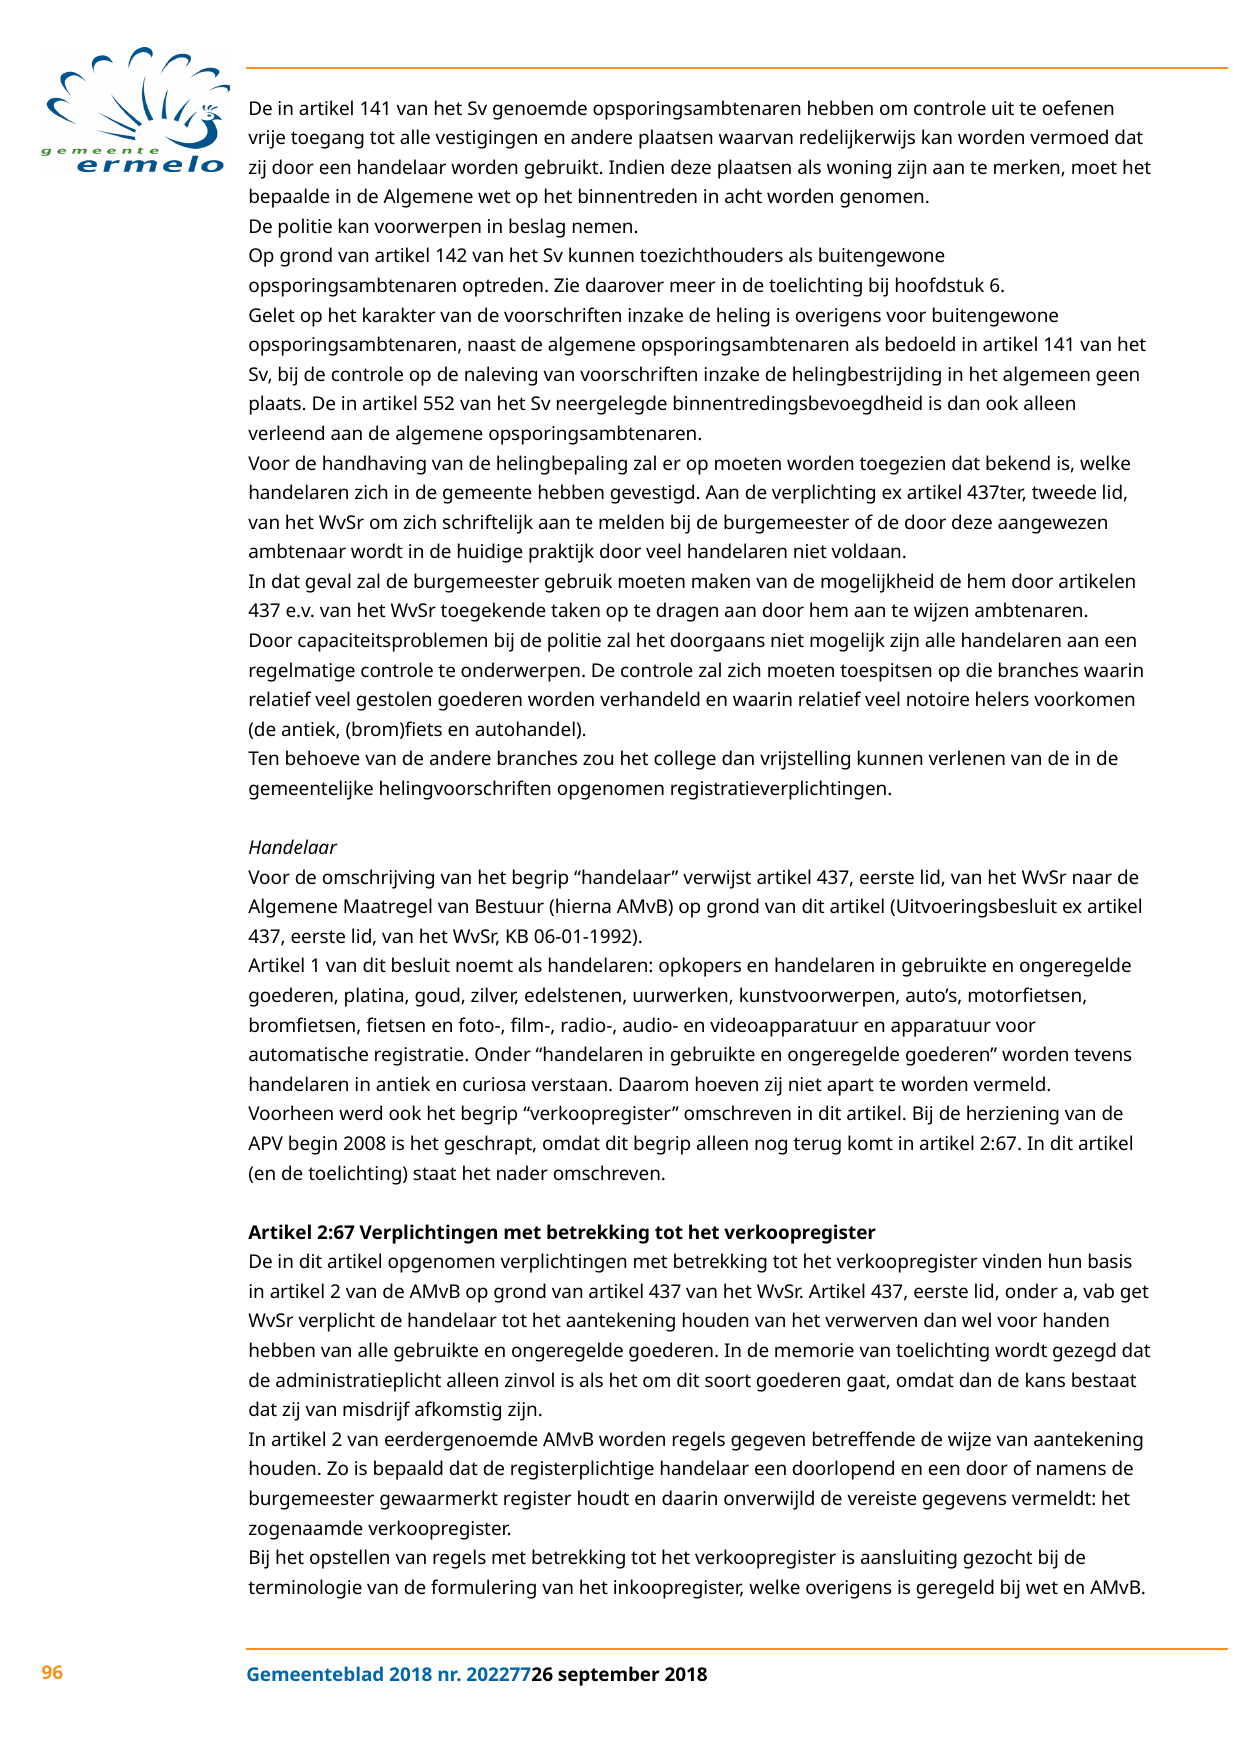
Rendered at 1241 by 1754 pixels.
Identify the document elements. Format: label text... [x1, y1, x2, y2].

picture [41, 47, 231, 172]
text Gelet op het karakter van de voorschriften inzake de heling is overigens voor buitengewone opsporingsambtenaren, naast de algemene opsporingsambtenaren als bedoeld in artikel 141 van het Sv, bij de controle op de naleving van voorschriften inzake de helingbestrijding in het algemeen geen plaats. De in artikel 552 van het Sv neergelegde binnentredingsbevoegdheid is dan ook alleen verleend aan de algemene opsporingsambtenaren. [248, 302, 1152, 446]
text Op grond van artikel 142 van het Sv kunnen toezichthouders als buitengewone opsporingsambtenaren optreden. Zie daarover meer in de toelichting bij hoofdstuk 6. [248, 243, 1152, 298]
text Voor de omschrijving van het begrip “handelaar” verwijst artikel 437, eerste lid, van het WvSr naar de Algemene Maatregel van Bestuur (hierna AMvB) op grond van dit artikel (Uitvoeringsbesluit ex artikel 437, eerste lid, van het WvSr, KB 06-01-1992). [248, 864, 1152, 949]
text Bij het opstellen van regels met betrekking tot het verkoopregister is aansluiting gezocht bij de terminologie van de formulering van het inkoopregister, welke overigens is geregeld bij wet en AMvB. [248, 1544, 1152, 1600]
text De in dit artikel opgenomen verplichtingen met betrekking tot het verkoopregister vinden hun basis in artikel 2 van de AMvB op grond van artikel 437 van het WvSr. Artikel 437, eerste lid, onder a, vab get WvSr verplicht de handelaar tot het aantekening houden van het verwerven dan wel voor handen hebben van alle gebruikte en ongeregelde goederen. In de memorie van toelichting wordt gezegd dat de administratieplicht alleen zinvol is als het om dit soort goederen gaat, omdat dan de kans bestaat dat zij van misdrijf afkomstig zijn. [248, 1248, 1152, 1422]
text In dat geval zal de burgemeester gebruik moeten maken van de mogelijkheid de hem door artikelen 437 e.v. van het WvSr toegekende taken op te dragen aan door hem aan te wijzen ambtenaren. [248, 568, 1152, 623]
text In artikel 2 van eerdergenoemde AMvB worden regels gegeven betreffende de wijze van aantekening houden. Zo is bepaald dat de registerplichtige handelaar een doorlopend en een door of namens de burgemeester gewaarmerkt register houdt en daarin onverwijld de vereiste gegevens vermeldt: het zogenaamde verkoopregister. [248, 1426, 1152, 1541]
text De in artikel 141 van het Sv genoemde opsporingsambtenaren hebben om controle uit te oefenen vrije toegang tot alle vestigingen en andere plaatsen waarvan redelijkerwijs kan worden vermoed dat zij door een handelaar worden gebruikt. Indien deze plaatsen als woning zijn aan te merken, moet het bepaalde in de Algemene wet op het binnentreden in acht worden genomen. [248, 95, 1152, 209]
text Artikel 2:67 Verplichtingen met betrekking tot het verkoopregister [248, 1219, 1152, 1245]
text Door capaciteitsproblemen bij de politie zal het doorgaans niet mogelijk zijn alle handelaren aan een regelmatige controle te onderwerpen. De controle zal zich moeten toespitsen op die branches waarin relatief veel gestolen goederen worden verhandeld en waarin relatief veel notoire helers voorkomen (de antiek, (brom)fiets en autohandel). [248, 627, 1152, 742]
text De politie kan voorwerpen in beslag nemen. [248, 213, 1152, 239]
text Artikel 1 van dit besluit noemt als handelaren: opkopers en handelaren in gebruikte en ongeregelde goederen, platina, goud, zilver, edelstenen, uurwerken, kunstvoorwerpen, auto’s, motorfietsen, bromfietsen, fietsen en foto-, film-, radio-, audio- en videoapparatuur en apparatuur voor automatische registratie. Onder “handelaren in gebruikte en ongeregelde goederen” worden tevens handelaren in antiek en curiosa verstaan. Daarom hoeven zij niet apart te worden vermeld. [248, 953, 1152, 1097]
text Ten behoeve van de andere branches zou het college dan vrijstelling kunnen verlenen van de in de gemeentelijke helingvoorschriften opgenomen registratieverplichtingen. [248, 746, 1152, 801]
text Voorheen werd ook het begrip “verkoopregister” omschreven in dit artikel. Bij de herziening van de APV begin 2008 is het geschrapt, omdat dit begrip alleen nog terug komt in artikel 2:67. In dit artikel (en de toelichting) staat het nader omschreven. [248, 1101, 1152, 1186]
text Handelaar [248, 834, 1152, 860]
text Voor de handhaving van de helingbepaling zal er op moeten worden toegezien dat bekend is, welke handelaren zich in de gemeente hebben gevestigd. Aan de verplichting ex artikel 437ter, tweede lid, van het WvSr om zich schriftelijk aan te melden bij de burgemeester of de door deze aangewezen ambtenaar wordt in de huidige praktijk door veel handelaren niet voldaan. [248, 450, 1152, 564]
